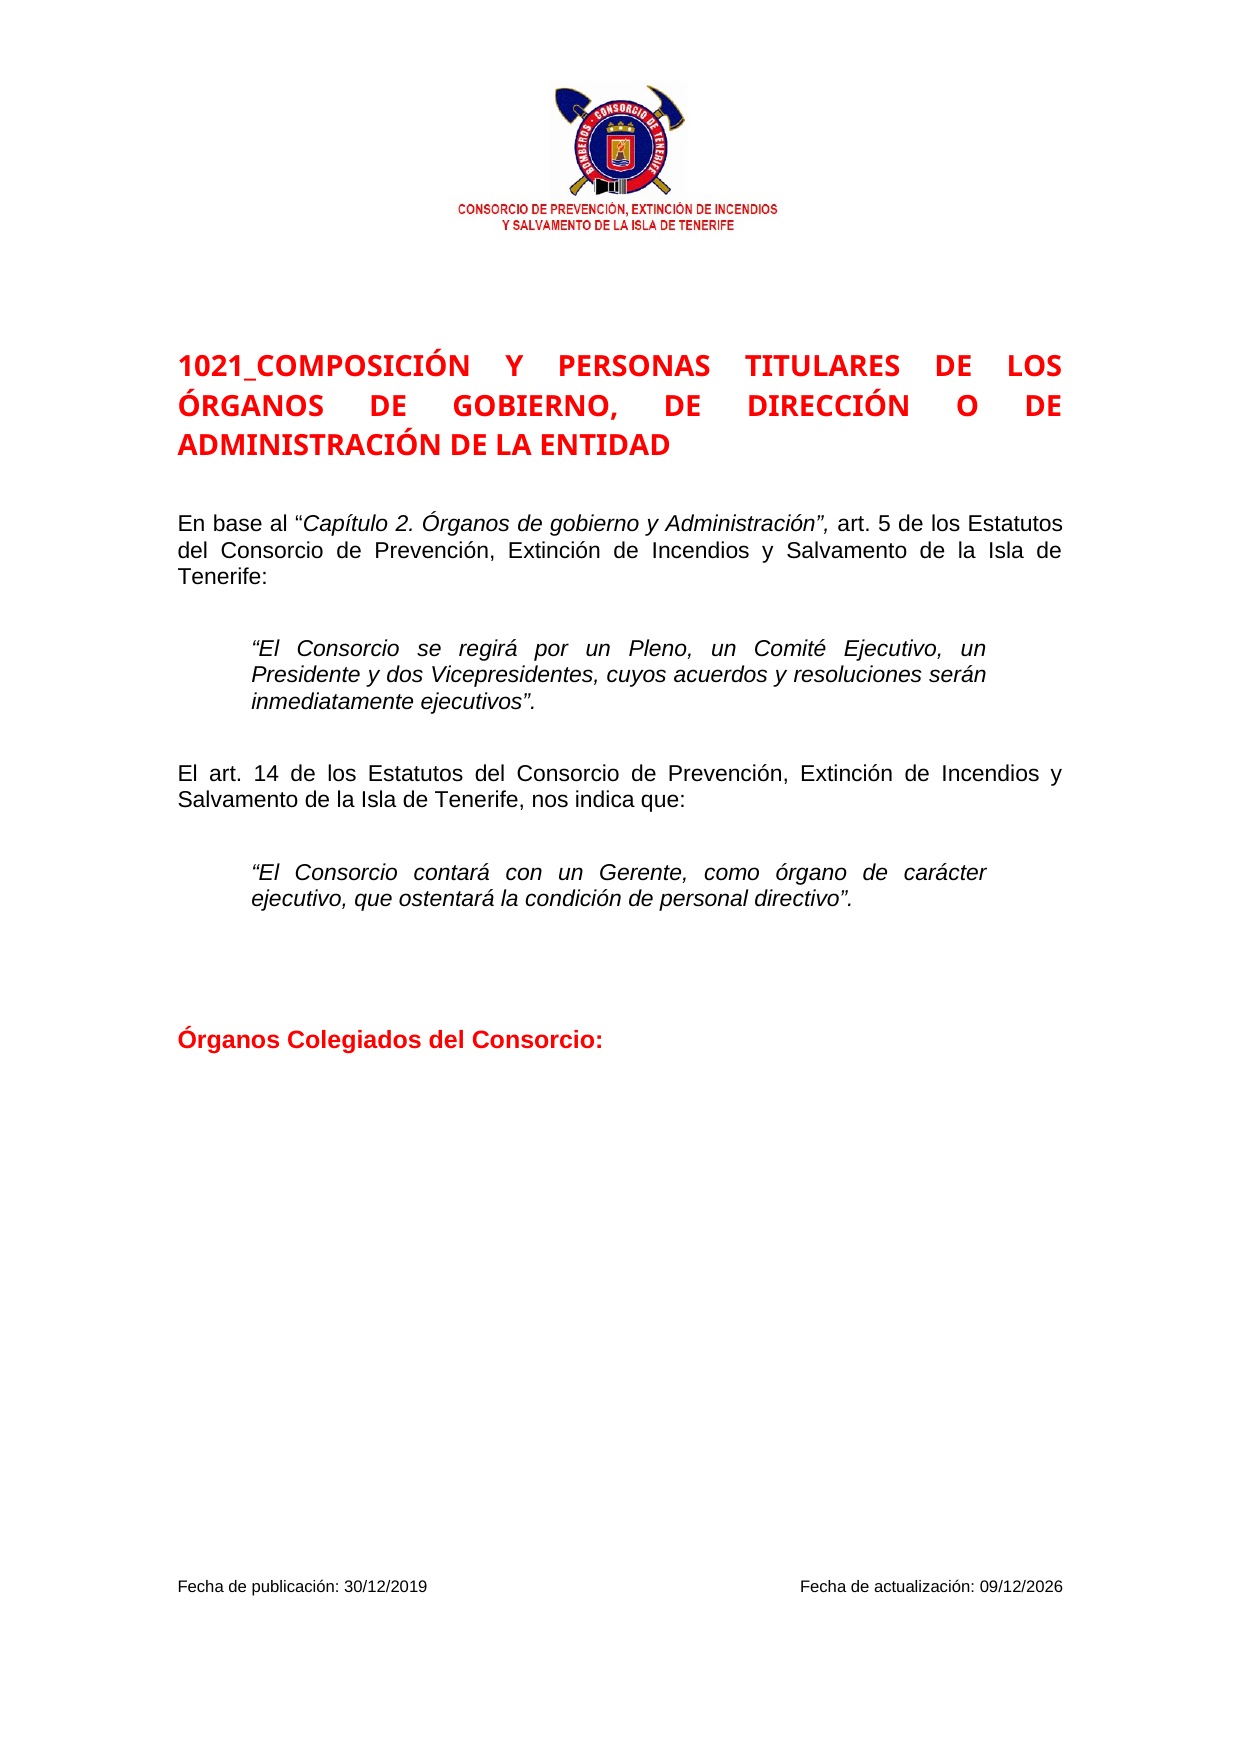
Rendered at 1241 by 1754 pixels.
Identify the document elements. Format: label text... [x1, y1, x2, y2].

text En base al “Capítulo 2. Órganos de gobierno y Administración”, art. 5 de los Estatutos del Consorcio de Prevención, Extinción de Incendios y Salvamento de la Isla de Tenerife: [177, 510, 1063, 589]
subtitle Órganos Colegiados del Consorcio: [177, 1025, 1063, 1054]
text El art. 14 de los Estatutos del Consorcio de Prevención, Extinción de Incendios y Salvamento de la Isla de Tenerife, nos indica que: [177, 760, 1063, 813]
subtitle 1021_COMPOSICIÓN Y PERSONAS TITULARES DE LOS ÓRGANOS DE GOBIERNO, DE DIRECCIÓN O DE ADMINISTRACIÓN DE LA ENTIDAD [177, 345, 1063, 464]
text “El Consorcio se regirá por un Pleno, un Comité Ejecutivo, un Presidente y dos Vicepresidentes, cuyos acuerdos y resoluciones serán inmediatamente ejecutivos”. [251, 635, 989, 714]
text “El Consorcio contará con un Gerente, como órgano de carácter ejecutivo, que ostentará la condición de personal directivo”. [251, 858, 989, 911]
